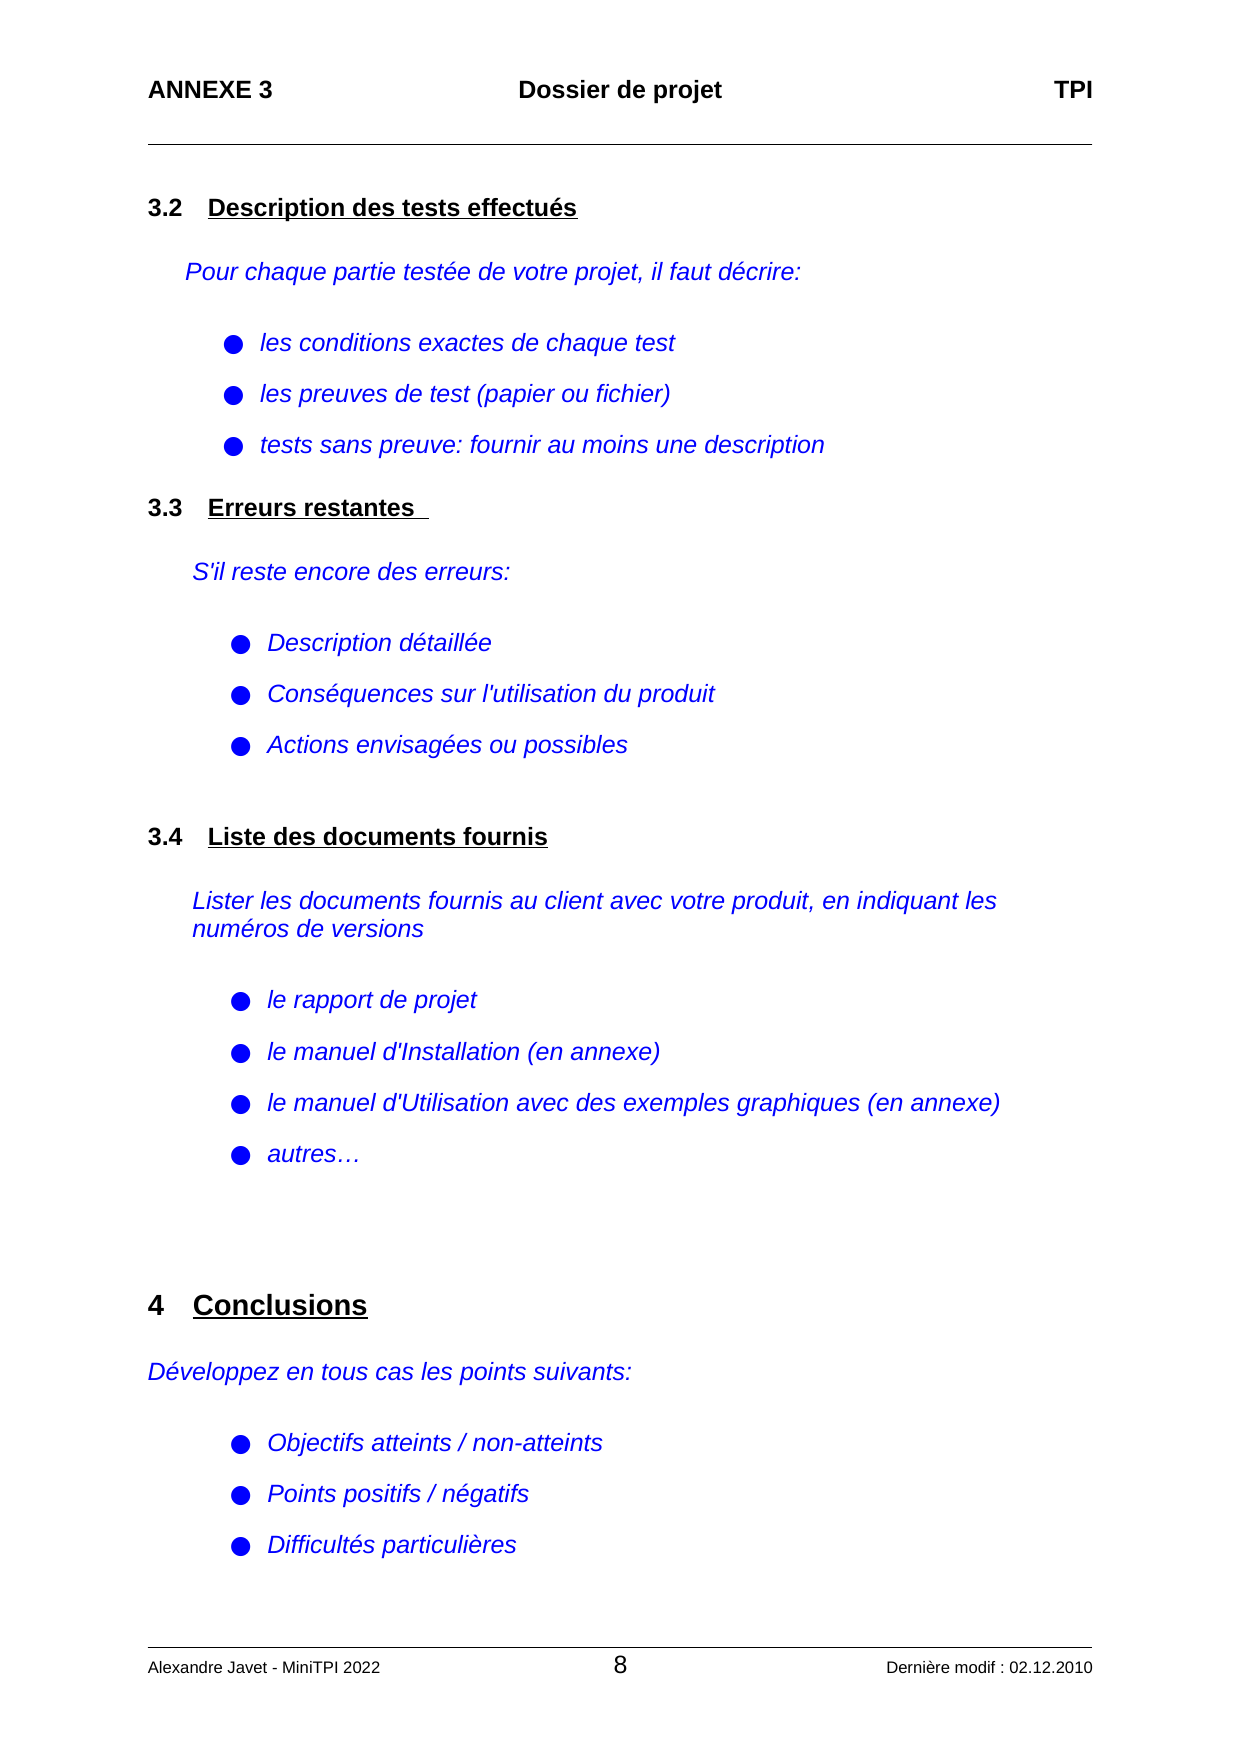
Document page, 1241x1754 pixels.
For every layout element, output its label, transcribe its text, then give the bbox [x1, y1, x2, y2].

text Développez en tous cas les points suivants: [147, 1357, 1092, 1386]
subtitle Description des tests effectués [148, 193, 1092, 222]
list Difficultés particulières [229, 1517, 1092, 1568]
list le manuel d'Installation (en annexe) [229, 1023, 1092, 1074]
text Lister les documents fournis au client avec votre produit, en indiquant les numéros de versions [192, 886, 1092, 943]
list le rapport de projet [229, 972, 1092, 1023]
list le manuel d'Utilisation avec des exemples graphiques (en annexe) [229, 1074, 1092, 1126]
subtitle Erreurs restantes [148, 493, 1092, 522]
list Conséquences sur l'utilisation du produit [229, 666, 1092, 717]
list Actions envisagées ou possibles [229, 717, 1092, 768]
list Objectifs atteints / non-atteints [229, 1414, 1092, 1466]
list les preuves de test (papier ou fichier) [222, 366, 1092, 417]
text Pour chaque partie testée de votre projet, il faut décrire: [185, 257, 1092, 286]
list Description détaillée [229, 614, 1092, 666]
list tests sans preuve: fournir au moins une description [222, 417, 1092, 468]
subtitle Conclusions [148, 1288, 1092, 1322]
subtitle Liste des documents fournis [148, 822, 1092, 851]
list les conditions exactes de chaque test [222, 314, 1092, 366]
text S'il reste encore des erreurs: [192, 557, 1092, 586]
list autres… [229, 1126, 1092, 1177]
list Points positifs / négatifs [229, 1466, 1092, 1517]
